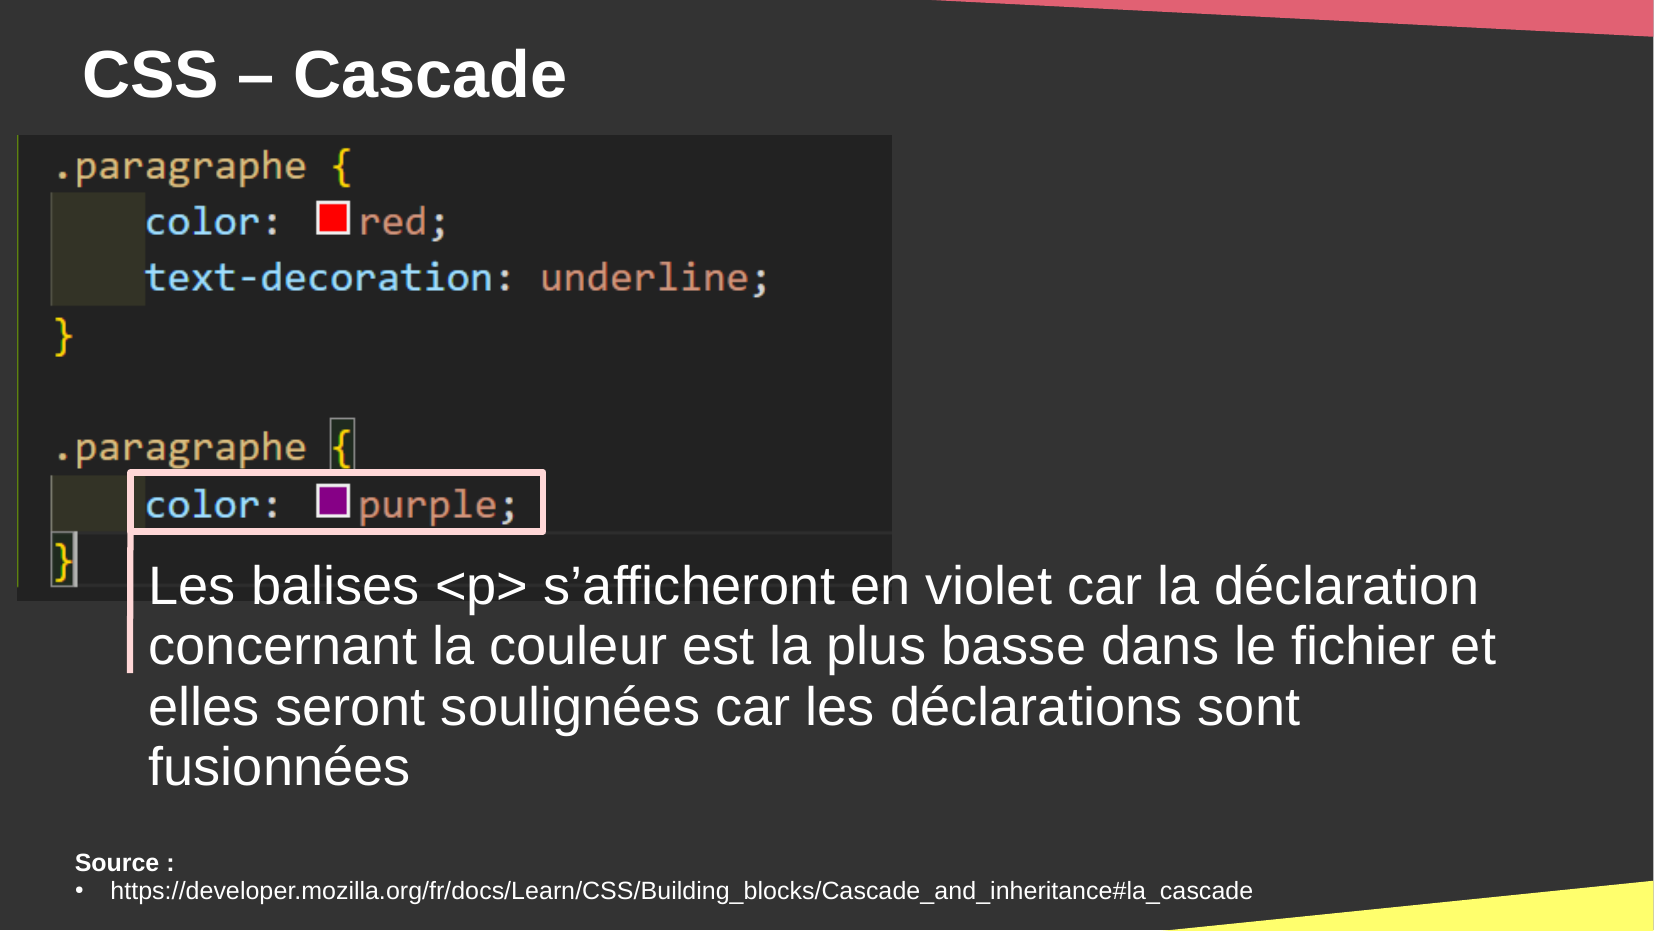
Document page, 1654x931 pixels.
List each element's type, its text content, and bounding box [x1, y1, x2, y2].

title CSS – Cascade [82, 37, 1571, 122]
text_box Source : https://developer.mozilla.org/fr/docs/Learn/CSS/Building_blocks/Cascade_and_inheritance#la_cascade [60, 841, 1546, 913]
picture [134, 476, 540, 528]
title Les balises <p> s’afficheront en violet car la déclaration concernant la couleur est la plus basse dans le fichier et elles seront soulignées car les déclarations sont fusionnées [148, 555, 1512, 798]
picture [17, 135, 892, 601]
text_box [931, 0, 1654, 37]
text_box [1160, 880, 1654, 931]
